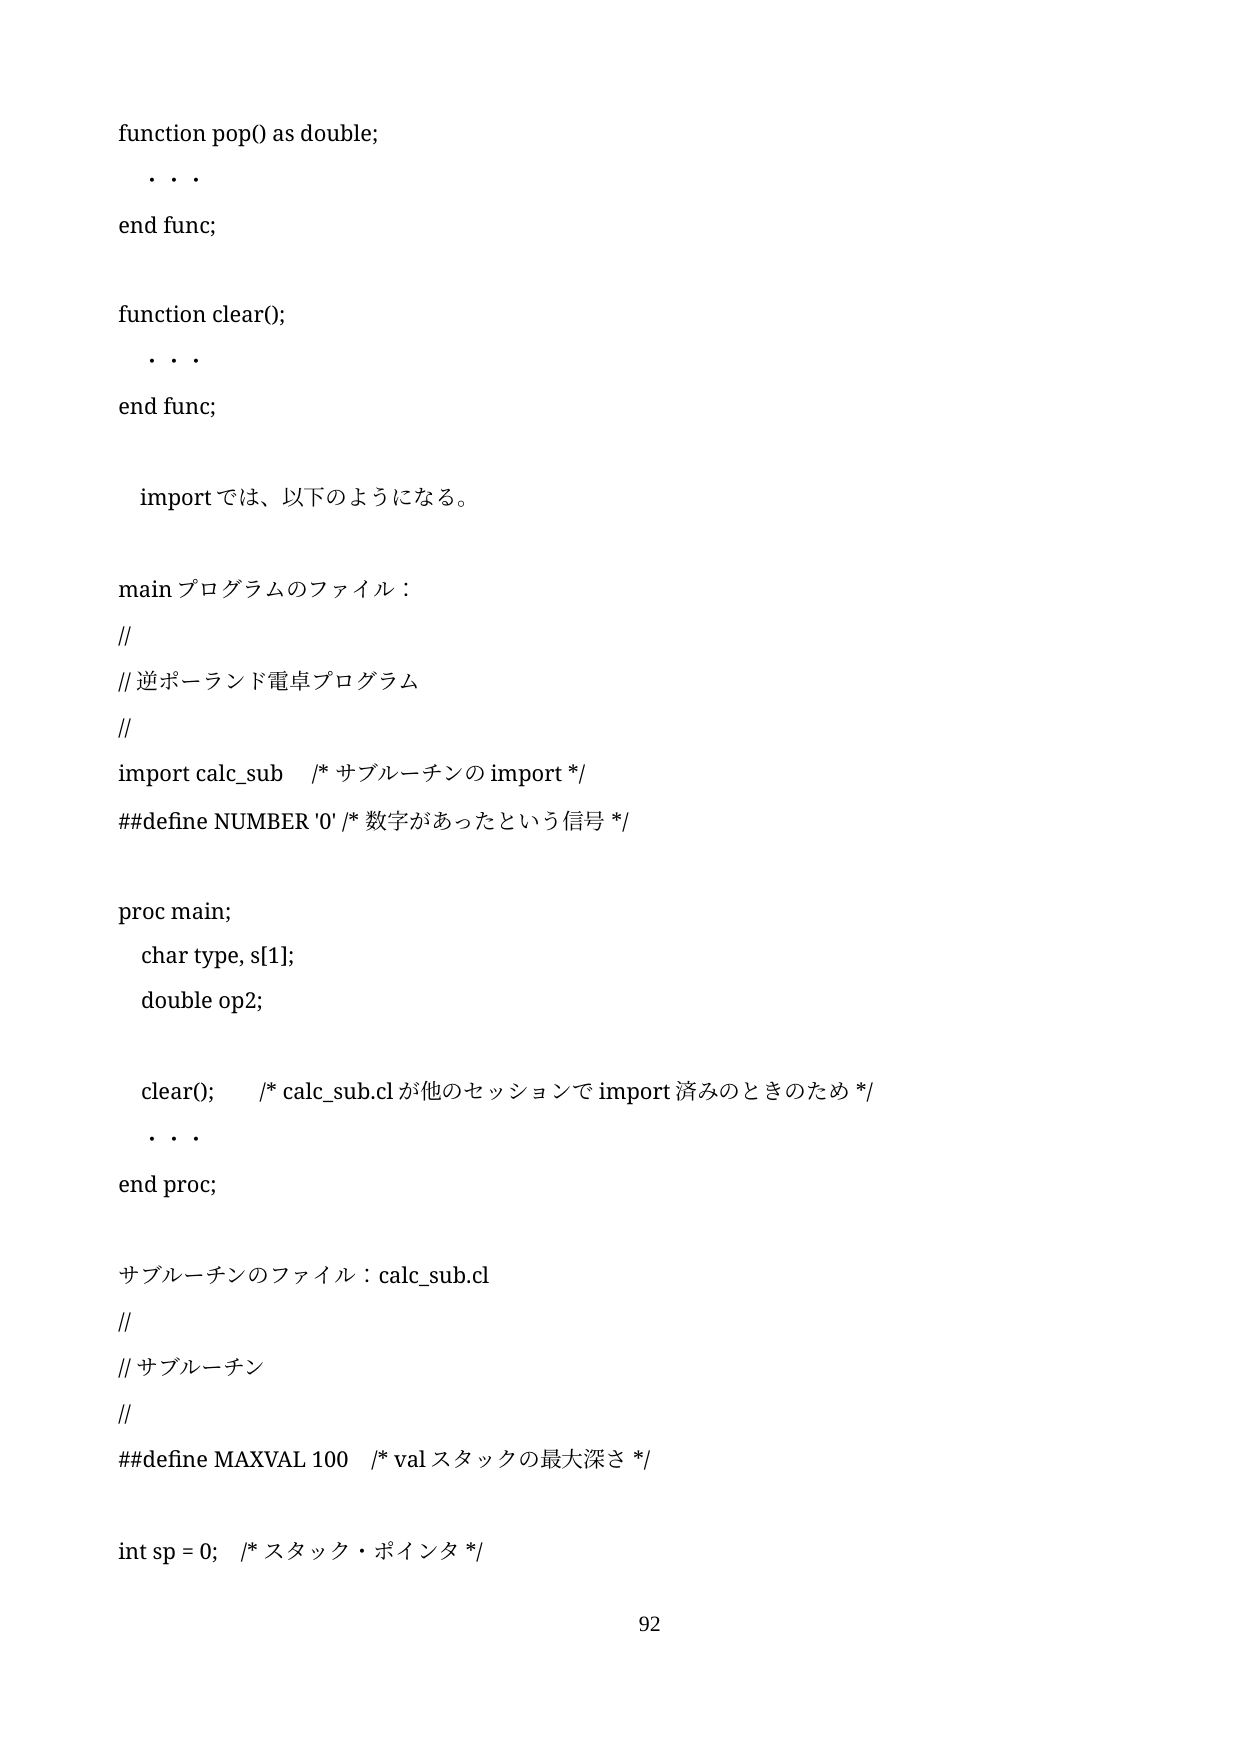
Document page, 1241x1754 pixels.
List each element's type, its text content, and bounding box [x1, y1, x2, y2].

text ##define NUMBER '0' /* 数字があったという信号 */ [118, 804, 1181, 835]
text function clear(); [118, 299, 1181, 329]
text サブルーチンのファイル：calc_sub.cl [118, 1258, 1181, 1290]
text double op2; [118, 985, 1181, 1015]
text proc main; [118, 896, 1181, 926]
text // [118, 620, 1181, 650]
text end func; [118, 391, 1181, 421]
text // [118, 1398, 1181, 1427]
text ・・・ [118, 163, 1181, 194]
text ##define MAXVAL 100 /* valスタックの最大深さ */ [118, 1442, 1181, 1474]
text mainプログラムのファイル： [118, 573, 1181, 604]
text clear(); /* calc_sub.clが他のセッションでimport済みのときのため */ [118, 1074, 1181, 1106]
text ・・・ [118, 1122, 1181, 1153]
text char type, s[1]; [118, 941, 1181, 970]
text // [118, 712, 1181, 742]
text // [118, 1306, 1181, 1336]
text end func; [118, 210, 1181, 240]
text // 逆ポーランド電卓プログラム [118, 664, 1181, 696]
text importでは、以下のようになる。 [118, 481, 1181, 512]
text ・・・ [118, 344, 1181, 376]
text // サブルーチン [118, 1350, 1181, 1382]
text import calc_sub /* サブルーチンのimport */ [118, 757, 1181, 788]
text end proc; [118, 1169, 1181, 1199]
text int sp = 0; /* スタック・ポインタ */ [118, 1534, 1181, 1566]
text function pop() as double; [118, 118, 1181, 148]
